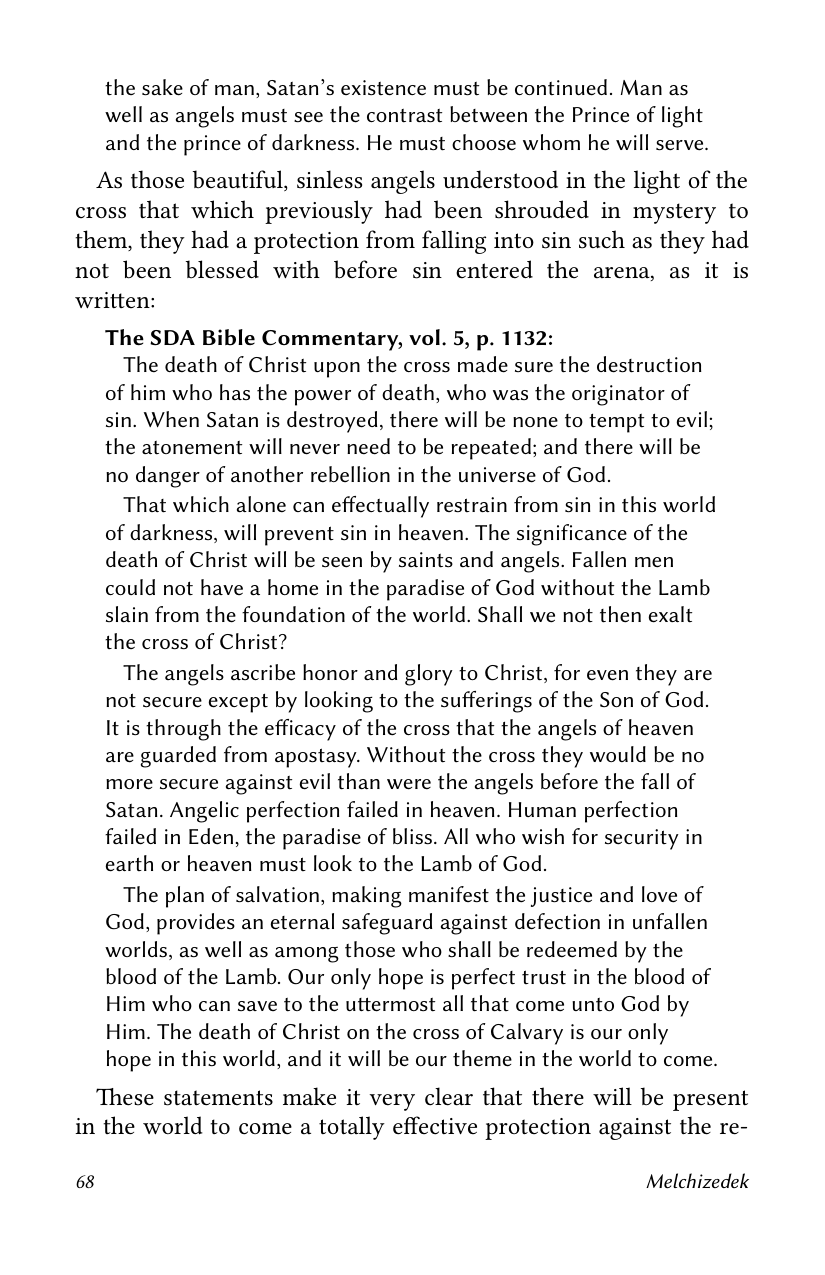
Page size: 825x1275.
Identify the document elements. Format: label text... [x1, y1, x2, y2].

text the sake of man, Satan’s existence must be continued. Man as well as angels must see the contrast between the Prince of light and the prince of darkness. He must choose whom he will serve. [105, 75, 720, 156]
text The SDA Bible Commentary, vol. 5, p. 1132: [105, 324, 750, 351]
text These statements make it very clear that there will be present in the world to come a totally effective protection against the re- [75, 1082, 750, 1141]
text The death of Christ upon the cross made sure the destruction of him who has the power of death, who was the originator of sin. When Satan is destroyed, there will be none to tempt to evil; the atonement will never need to be repeated; and there will be no danger of another rebellion in the universe of God. [105, 352, 720, 488]
text The plan of salvation, making manifest the justice and love of God, provides an eternal safeguard against defection in unfallen worlds, as well as among those who shall be redeemed by the blood of the Lamb. Our only hope is perfect trust in the blood of Him who can save to the uttermost all that come unto God by Him. The death of Christ on the cross of Calvary is our only hope in this world, and it will be our theme in the world to come. [105, 882, 720, 1072]
text As those beautiful, sinless angels understood in the light of the cross that which previously had been shrouded in mystery to them, they had a protection from falling into sin such as they had not been blessed with before sin entered the arena, as it is written: [75, 166, 750, 314]
text The angels ascribe honor and glory to Christ, for even they are not secure except by looking to the sufferings of the Son of God. It is through the efficacy of the cross that the angels of heaven are guarded from apostasy. Without the cross they would be no more secure against evil than were the angels before the fall of Satan. Angelic perfection failed in heaven. Human perfection failed in Eden, the paradise of bliss. All who wish for security in earth or heaven must look to the Lamb of God. [105, 659, 720, 877]
text That which alone can effectually restrain from sin in this world of darkness, will prevent sin in heaven. The significance of the death of Christ will be seen by saints and angels. Fallen men could not have a home in the paradise of God without the Lamb slain from the foundation of the world. Shall we not then exalt the cross of Christ? [105, 492, 720, 655]
